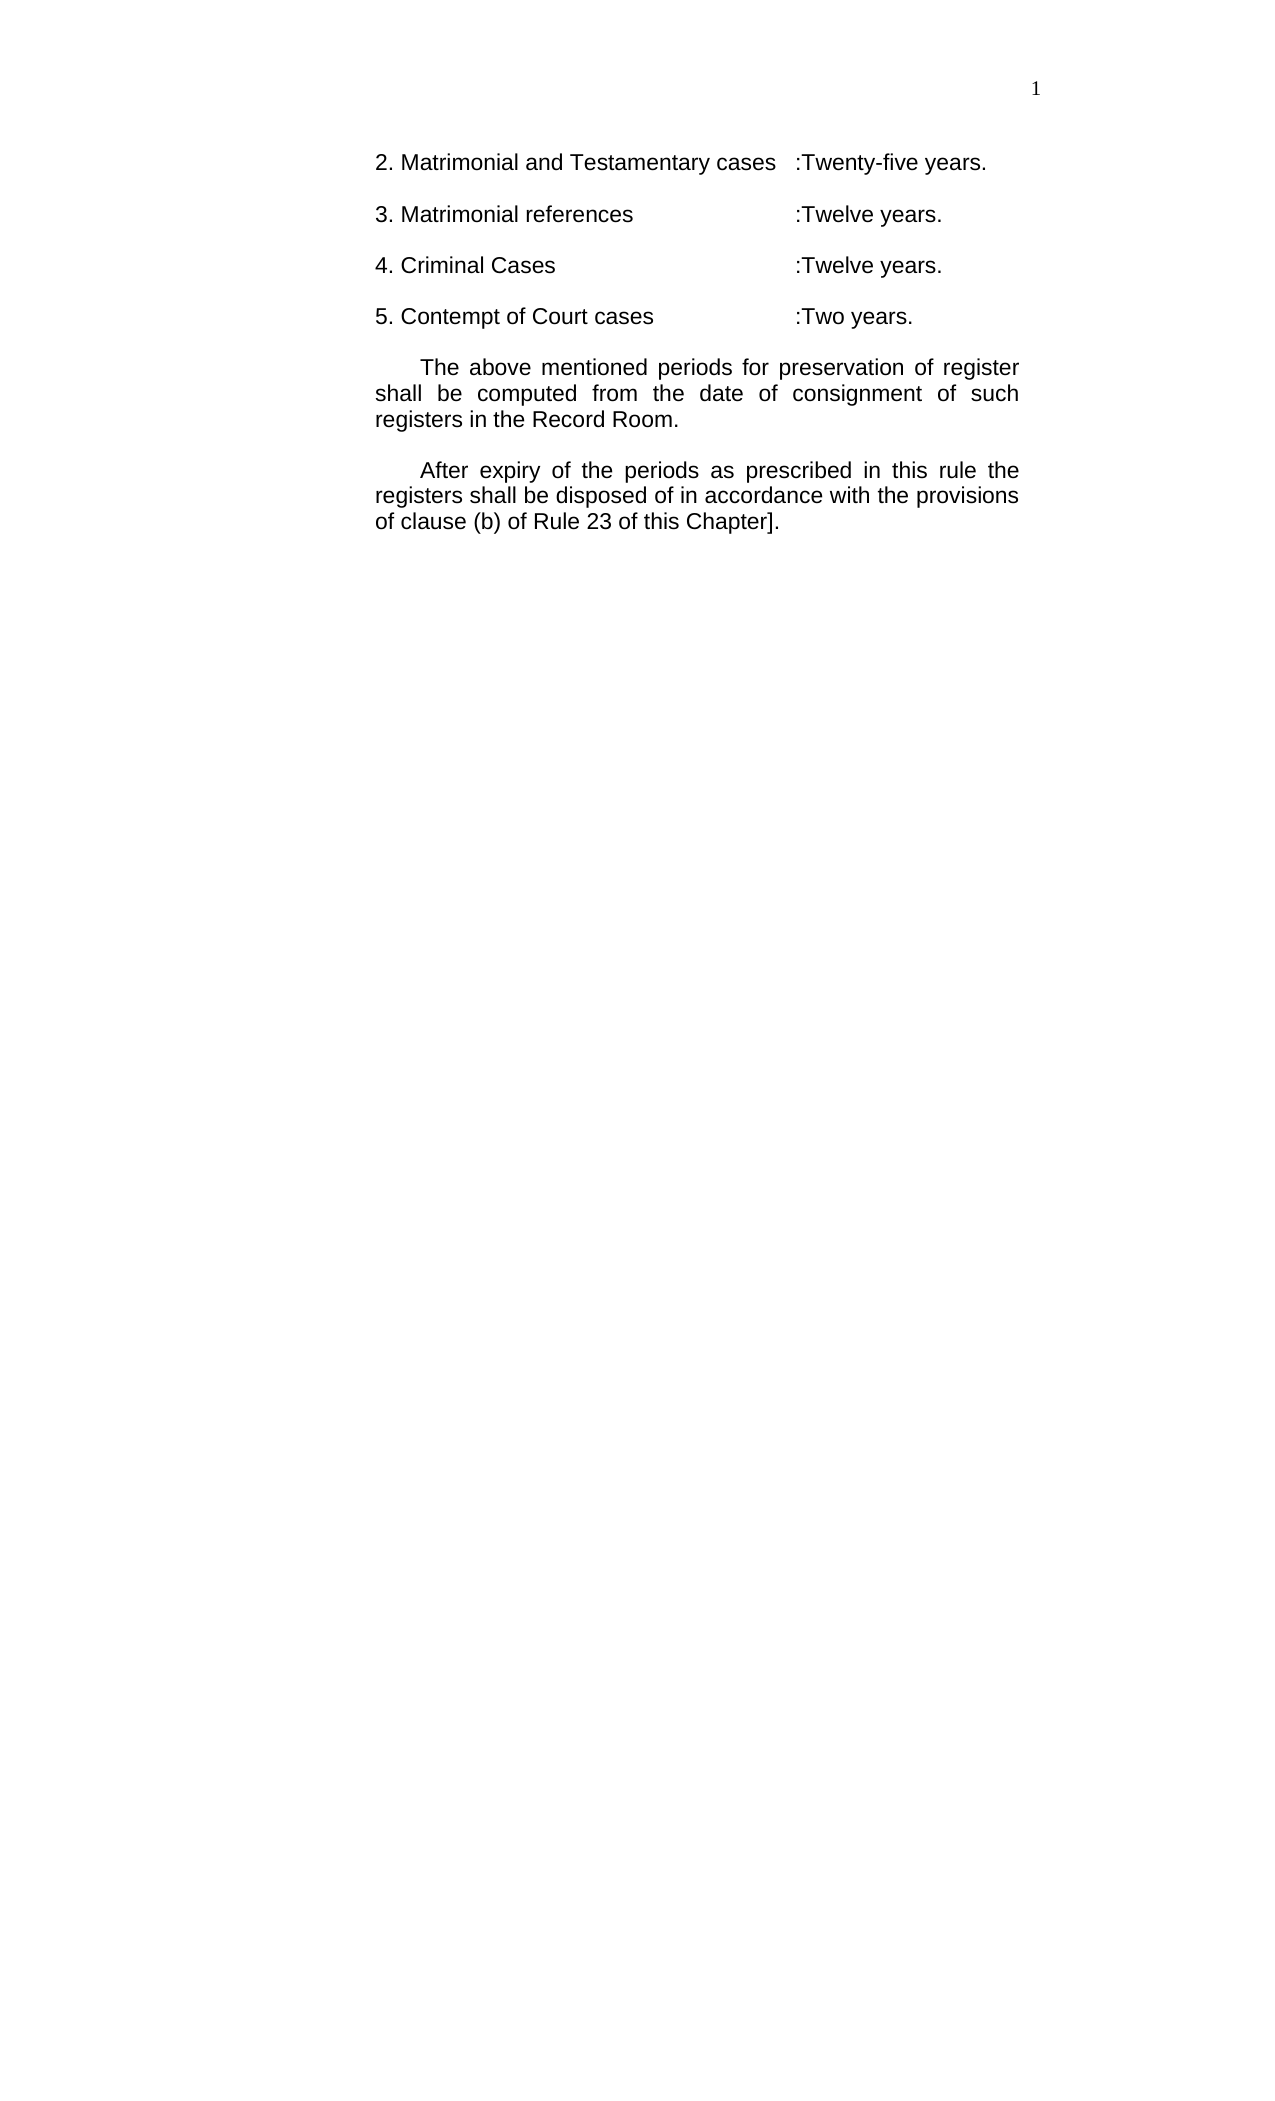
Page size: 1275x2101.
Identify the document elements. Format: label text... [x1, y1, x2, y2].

text The above mentioned periods for preservation of register shall be computed from the date of consignment of such registers in the Record Room. [375, 355, 1020, 432]
text 3. Matrimonial references :Twelve years. [375, 201, 1020, 227]
text 5. Contempt of Court cases :Two years. [375, 304, 1020, 329]
text 2. Matrimonial and Testamentary cases :Twenty-five years. [375, 150, 1020, 176]
text After expiry of the periods as prescribed in this rule the registers shall be disposed of in accordance with the provisions of clause (b) of Rule 23 of this Chapter]. [375, 457, 1020, 534]
text 4. Criminal Cases :Twelve years. [375, 252, 1020, 278]
